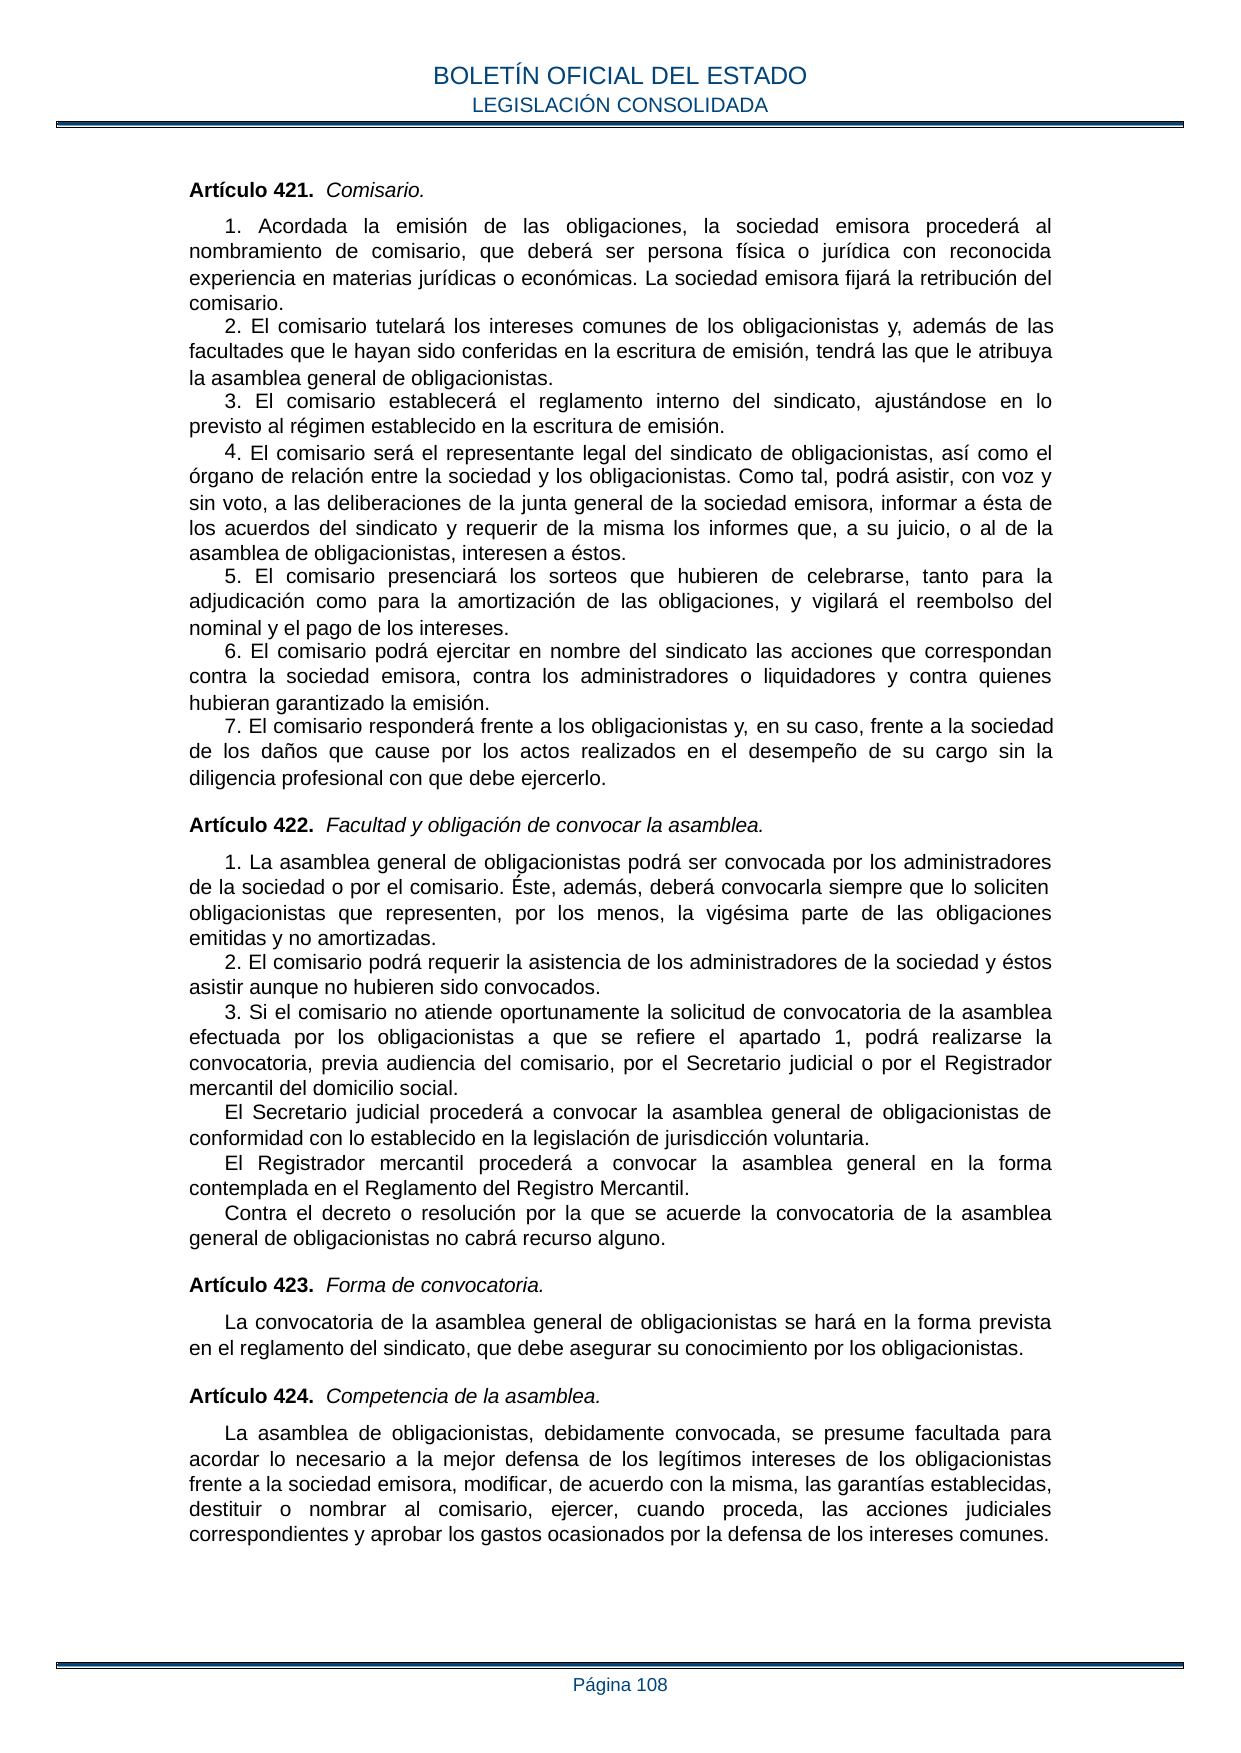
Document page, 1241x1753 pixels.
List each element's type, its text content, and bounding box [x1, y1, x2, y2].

text general de obligacionistas no cabrá recurso alguno. [189, 1225, 1076, 1250]
text diligencia profesional con que debe ejercerlo. [189, 765, 1076, 790]
text contra la sociedad emisora, contra los administradores o liquidadores y contra quienes [189, 660, 1076, 690]
text . El comisario podrá ejercitar en nombre del sindicato las acciones que correspondan [236, 635, 1076, 660]
text El Secretario judicial procederá a convocar la asamblea general de obligacionistas de [224, 1096, 1076, 1125]
text facultades que le hayan sido conferidas en la escritura de emisión, tendrá las que le atribuya [189, 335, 1076, 365]
text 7 [224, 710, 236, 735]
text comisario. [189, 290, 1076, 315]
text LEGISLACIÓN CONSOLIDADA [472, 89, 793, 118]
text nombramiento de comisario, que deberá ser persona física o jurídica con reconocida [189, 235, 1076, 265]
text 1 [224, 210, 236, 235]
text en el reglamento del sindicato, que debe asegurar su conocimiento por los obligacionistas. [189, 1336, 1076, 1361]
text hubieran garantizado la emisión. [189, 690, 1076, 715]
text Artículo 424. Competencia de la asamblea. [189, 1379, 626, 1409]
text 2 [224, 310, 236, 335]
text . El comisario tutelará los intereses comunes de los obligacionistas y, además de las [236, 310, 1076, 335]
text 1 [224, 846, 236, 871]
text correspondientes y aprobar los gastos ocasionados por la defensa de los intereses comunes. [189, 1521, 1076, 1546]
text órgano de relación entre la sociedad y los obligacionistas. Como tal, podrá asistir, con voz y [189, 460, 1076, 490]
text experiencia en materias jurídicas o económicas. La sociedad emisora fijará la retribución del [189, 265, 1076, 290]
text mercantil del domicilio social. [189, 1075, 1076, 1100]
text emitidas y no amortizadas. [189, 925, 1076, 950]
text . El comisario establecerá el reglamento interno del sindicato, ajustándose en lo [236, 385, 1076, 410]
text El Registrador mercantil procederá a convocar la asamblea general en la forma [224, 1150, 1076, 1175]
text frente a la sociedad emisora, modificar, de acuerdo con la misma, las garantías establecidas, [189, 1471, 1076, 1496]
text . Acordada la emisión de las obligaciones, la sociedad emisora procederá al [236, 210, 1076, 235]
text La convocatoria de la asamblea general de obligacionistas se hará en la forma prevista [224, 1306, 1076, 1336]
text asistir aunque no hubieren sido convocados. [189, 971, 626, 1000]
text sin voto, a las deliberaciones de la junta general de la sociedad emisora, informar a ésta de [189, 490, 1076, 515]
text los acuerdos del sindicato y requerir de la misma los informes que, a su juicio, o al de la [189, 515, 1076, 540]
text BOLETÍN OFICIAL DEL ESTADO [433, 56, 832, 92]
text de la sociedad o por el comisario. Éste, además, deberá convocarla siempre que lo soliciten [189, 871, 1076, 900]
text 3. Si el comisario no atiende oportunamente la solicitud de convocatoria de la asamblea [224, 996, 1076, 1021]
text adjudicación como para la amortización de las obligaciones, y vigilará el reembolso del [189, 585, 1076, 615]
text destituir o nombrar al comisario, ejercer, cuando proceda, las acciones judiciales [189, 1496, 1076, 1521]
text conformidad con lo establecido en la legislación de jurisdicción voluntaria. [189, 1125, 1076, 1150]
text efectuada por los obligacionistas a que se refiere el apartado 1, podrá realizarse la [189, 1021, 1076, 1050]
text La asamblea de obligacionistas, debidamente convocada, se presume facultada para [224, 1416, 1076, 1446]
text 3 [224, 385, 236, 410]
text . La asamblea general de obligacionistas podrá ser convocada por los administradores [236, 846, 1076, 871]
text Página 108 [573, 1670, 692, 1697]
text obligacionistas que representen, por los menos, la vigésima parte de las obligaciones [189, 900, 1076, 925]
text . El comisario será el representante legal del sindicato de obligacionistas, así como el [261, 440, 1076, 460]
text 4 [224, 435, 261, 460]
text Artículo 422. Facultad y obligación de convocar la asamblea. [189, 809, 789, 838]
text . El comisario presenciará los sorteos que hubieren de celebrarse, tanto para la [236, 560, 1076, 585]
text de los daños que cause por los actos realizados en el desempeño de su cargo sin la [189, 735, 1076, 765]
text Contra el decreto o resolución por la que se acuerde la convocatoria de la asamblea [224, 1200, 1076, 1225]
text contemplada en el Reglamento del Registro Mercantil. [189, 1175, 1076, 1200]
text previsto al régimen establecido en la escritura de emisión. [189, 410, 1076, 440]
text . El comisario responderá frente a los obligacionistas y, en su caso, frente a la sociedad [236, 710, 1076, 735]
text Artículo 423. Forma de convocatoria. [189, 1269, 569, 1299]
picture [57, 1663, 1183, 1668]
text asamblea de obligacionistas, interesen a éstos. [189, 540, 1076, 565]
text convocatoria, previa audiencia del comisario, por el Secretario judicial o por el Registrador [189, 1050, 1076, 1075]
text nominal y el pago de los intereses. [189, 615, 1076, 640]
text acordar lo necesario a la mejor defensa de los legítimos intereses de los obligacionistas [189, 1446, 1076, 1471]
text la asamblea general de obligacionistas. [189, 365, 1076, 390]
text 6 [224, 635, 236, 660]
text 5 [224, 560, 236, 585]
text Artículo 421. Comisario. [189, 173, 450, 203]
picture [57, 122, 1183, 127]
text . El comisario podrá requerir la asistencia de los administradores de la sociedad y éstos [236, 946, 1076, 975]
text 2 [224, 946, 236, 971]
